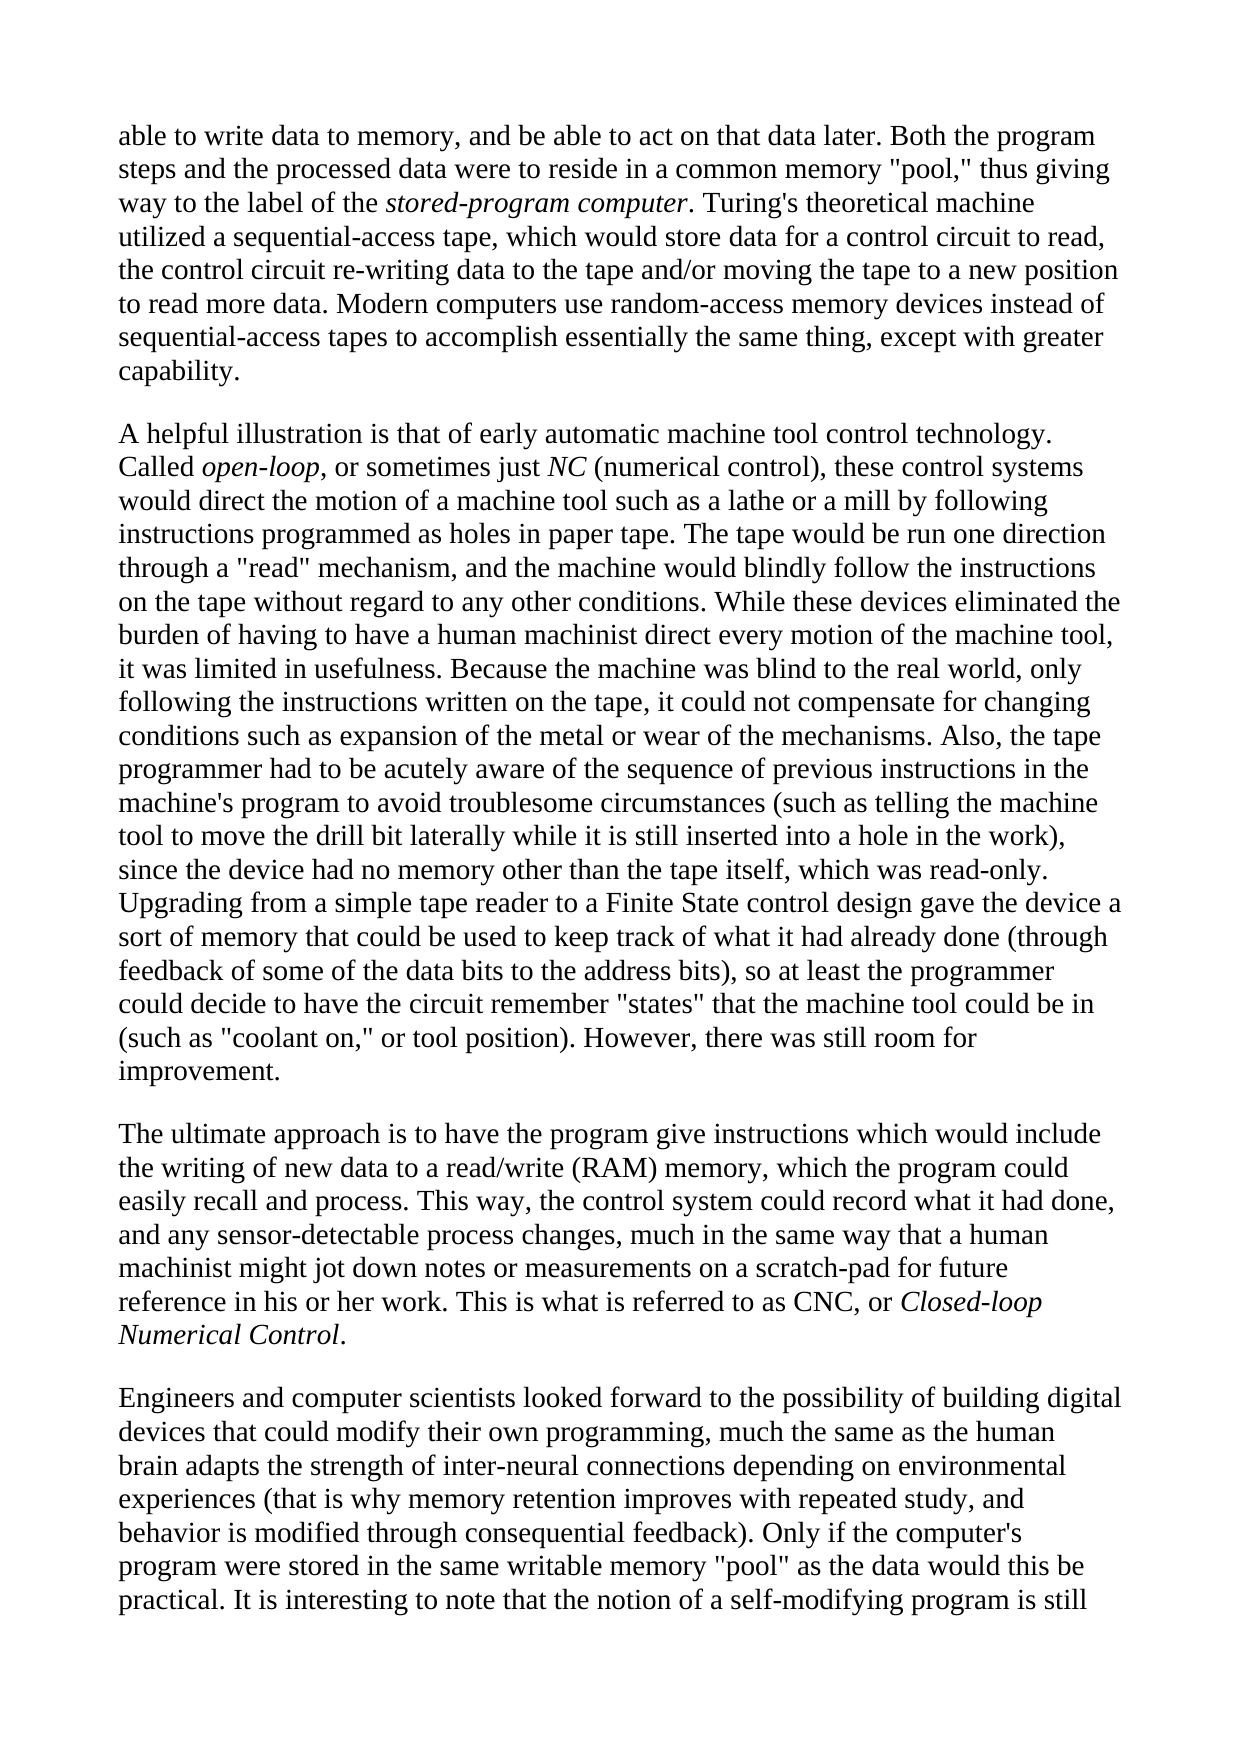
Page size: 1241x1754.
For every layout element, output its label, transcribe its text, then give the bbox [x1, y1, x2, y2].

text able to write data to memory, and be able to act on that data later. Both the program steps and the processed data were to reside in a common memory "pool," thus giving way to the label of the stored-program computer. Turing's theoretical machine utilized a sequential-access tape, which would store data for a control circuit to read, the control circuit re-writing data to the tape and/or moving the tape to a new position to read more data. Modern computers use random-access memory devices instead of sequential-access tapes to accomplish essentially the same thing, except with greater capability. [118, 118, 1122, 386]
text A helpful illustration is that of early automatic machine tool control technology. Called open-loop, or sometimes just NC (numerical control), these control systems would direct the motion of a machine tool such as a lathe or a mill by following instructions programmed as holes in paper tape. The tape would be run one direction through a "read" mechanism, and the machine would blindly follow the instructions on the tape without regard to any other conditions. While these devices eliminated the burden of having to have a human machinist direct every motion of the machine tool, it was limited in usefulness. Because the machine was blind to the real world, only following the instructions written on the tape, it could not compensate for changing conditions such as expansion of the metal or wear of the mechanisms. Also, the tape programmer had to be acutely aware of the sequence of previous instructions in the machine's program to avoid troublesome circumstances (such as telling the machine tool to move the drill bit laterally while it is still inserted into a hole in the work), since the device had no memory other than the tape itself, which was read-only. Upgrading from a simple tape reader to a Finite State control design gave the device a sort of memory that could be used to keep track of what it had already done (through feedback of some of the data bits to the address bits), so at least the programmer could decide to have the circuit remember "states" that the machine tool could be in (such as "coolant on," or tool position). However, there was still room for improvement. [118, 416, 1122, 1087]
text Engineers and computer scientists looked forward to the possibility of building digital devices that could modify their own programming, much the same as the human brain adapts the strength of inter-neural connections depending on environmental experiences (that is why memory retention improves with repeated study, and behavior is modified through consequential feedback). Only if the computer's program were stored in the same writable memory "pool" as the data would this be practical. It is interesting to note that the notion of a self-modifying program is still [118, 1381, 1122, 1615]
text The ultimate approach is to have the program give instructions which would include the writing of new data to a read/write (RAM) memory, which the program could easily recall and process. This way, the control system could record what it had done, and any sensor-detectable process changes, much in the same way that a human machinist might jot down notes or measurements on a scratch-pad for future reference in his or her work. This is what is referred to as CNC, or Closed-loop Numerical Control. [118, 1116, 1122, 1351]
